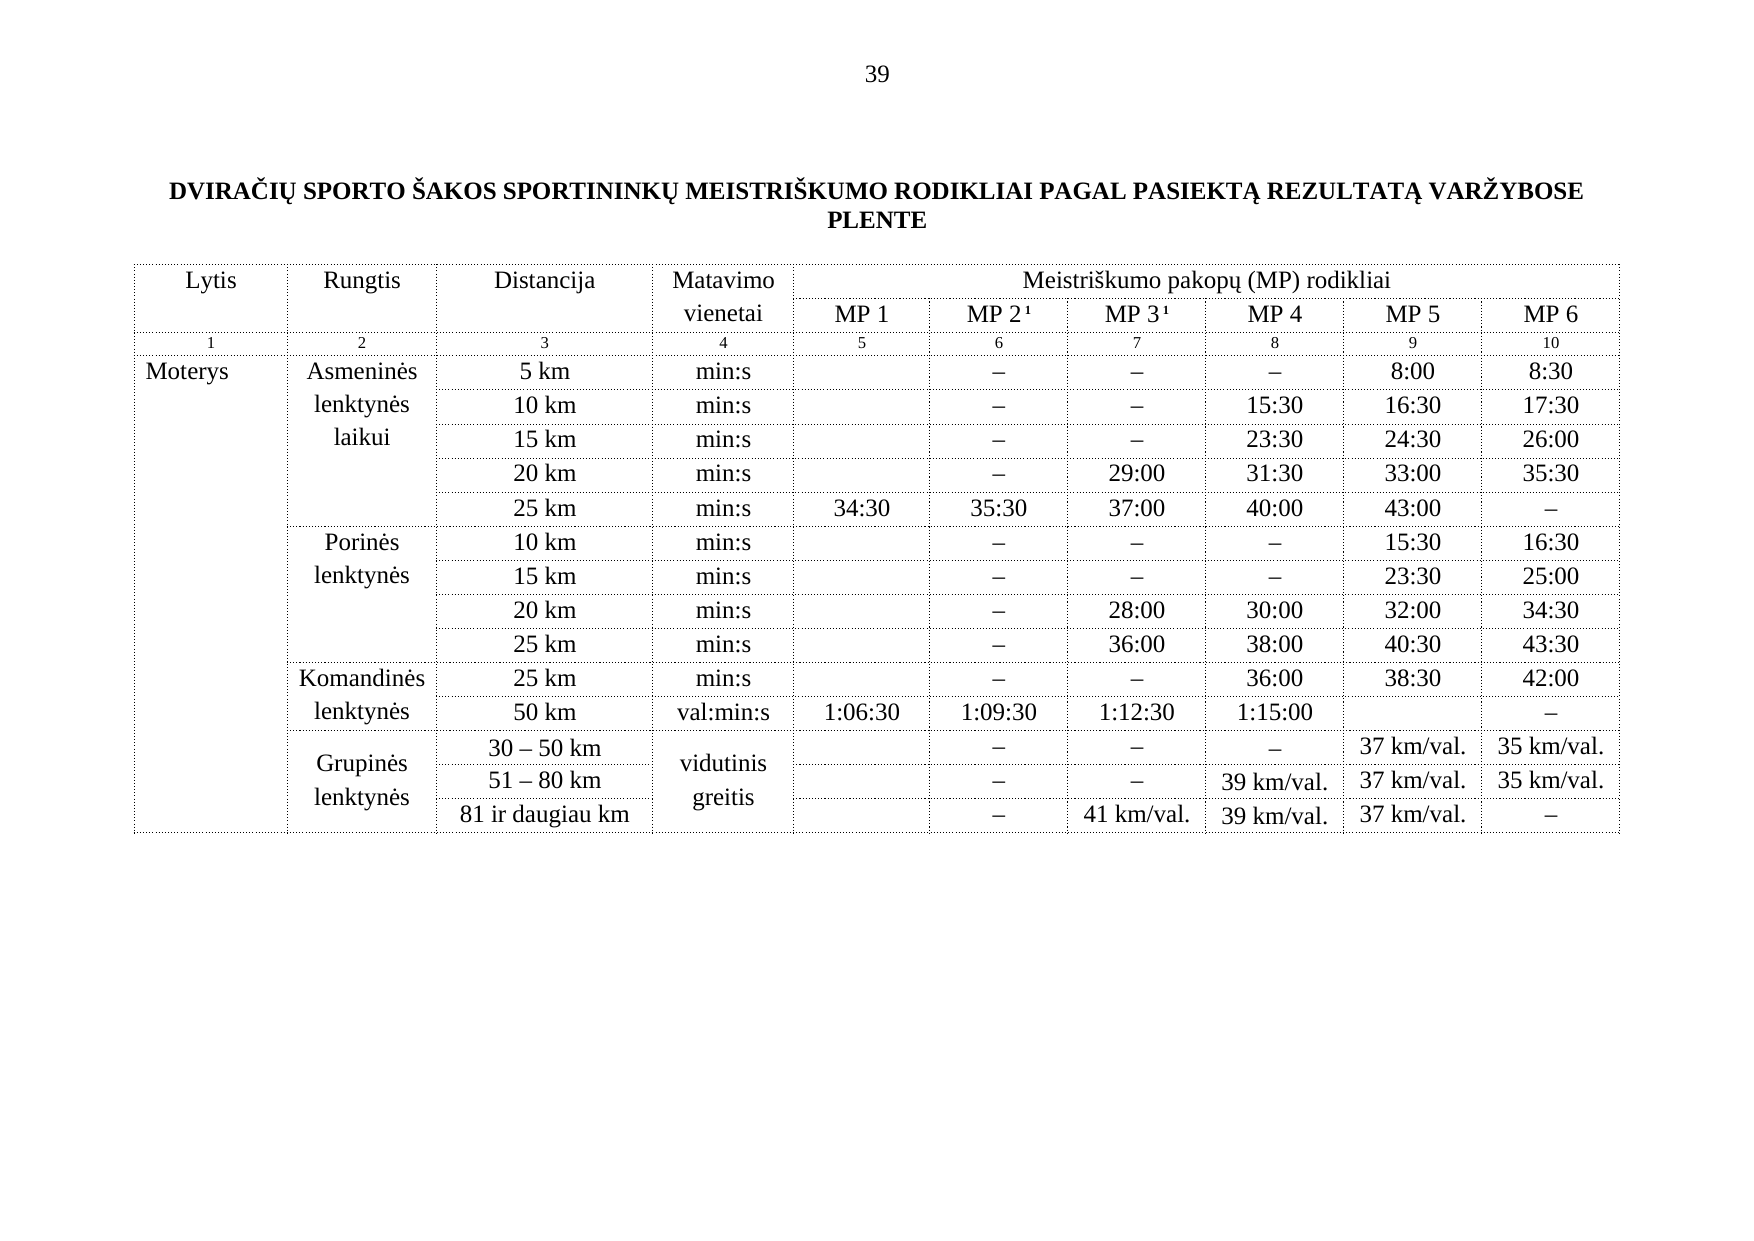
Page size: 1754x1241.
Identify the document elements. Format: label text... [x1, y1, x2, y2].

table_cell 1 [134, 332, 287, 355]
table_cell – [1068, 560, 1206, 594]
table_cell MP 6 [1482, 298, 1620, 332]
table_cell 37:00 [1068, 492, 1206, 526]
table_cell – [1068, 526, 1206, 560]
table_cell 34:30 [794, 492, 930, 526]
table_cell – [930, 628, 1068, 662]
table_cell [794, 458, 930, 492]
table_cell 3 [436, 332, 653, 355]
table_cell 40:30 [1344, 628, 1482, 662]
table_cell 41 km/val. [1068, 798, 1206, 832]
table_cell 15 km [436, 424, 653, 457]
table_cell 43:30 [1482, 628, 1620, 662]
table_cell 25 km [436, 492, 653, 526]
table_cell 32:00 [1344, 594, 1482, 628]
table_cell min:s [653, 526, 794, 560]
table_cell min:s [653, 662, 794, 696]
text DVIRAČIŲ SPORTO ŠAKOS SPORTININKŲ MEISTRIŠKUMO RODIKLIAI PAGAL PASIEKTĄ REZULTATĄ VARŽYBOSE PLENTE [118, 176, 1636, 234]
table_cell 1:09:30 [930, 696, 1068, 730]
table_cell 24:30 [1344, 424, 1482, 457]
table_cell 6 [930, 332, 1068, 355]
table_cell val:min:s [653, 696, 794, 730]
table_cell 5 [794, 332, 930, 355]
table_cell min:s [653, 594, 794, 628]
table_cell – [1206, 355, 1344, 389]
table_cell vidutinis greitis [653, 730, 794, 832]
table_cell [794, 526, 930, 560]
table_cell 1:06:30 [794, 696, 930, 730]
table_cell 42:00 [1482, 662, 1620, 696]
table_cell – [1068, 662, 1206, 696]
table_cell – [1482, 492, 1620, 526]
table_header Meistriškumo pakopų (MP) rodikliai [794, 264, 1620, 298]
table_cell min:s [653, 628, 794, 662]
table_cell 25 km [436, 628, 653, 662]
table_cell 36:00 [1206, 662, 1344, 696]
table_cell MP 1 [794, 298, 930, 332]
table_cell – [930, 458, 1068, 492]
table_cell 8:30 [1482, 355, 1620, 389]
table_cell 10 [1482, 332, 1620, 355]
table_cell – [1068, 730, 1206, 764]
table_cell 38:00 [1206, 628, 1344, 662]
table_cell 16:30 [1482, 526, 1620, 560]
table_cell [1344, 696, 1482, 730]
table_cell 35:30 [1482, 458, 1620, 492]
table_cell 35:30 [930, 492, 1068, 526]
table_cell [794, 594, 930, 628]
table_cell – [930, 424, 1068, 457]
table_cell – [930, 594, 1068, 628]
table_cell 10 km [436, 389, 653, 423]
table_header Rungtis [288, 264, 436, 332]
table_cell 23:30 [1206, 424, 1344, 457]
table_cell 16:30 [1344, 389, 1482, 423]
table_cell MP 4 [1206, 298, 1344, 332]
table_cell min:s [653, 560, 794, 594]
table_cell Grupinės lenktynės [288, 730, 436, 832]
table_cell Porinės lenktynės [288, 526, 436, 662]
table_cell – [930, 355, 1068, 389]
table_cell 50 km [436, 696, 653, 730]
table_cell [794, 389, 930, 423]
table_cell 17:30 [1482, 389, 1620, 423]
table_cell 20 km [436, 458, 653, 492]
table_cell 30:00 [1206, 594, 1344, 628]
table_cell 1:15:00 [1206, 696, 1344, 730]
table_cell 37 km/val. [1344, 764, 1482, 798]
table_cell min:s [653, 355, 794, 389]
table_cell 36:00 [1068, 628, 1206, 662]
table_cell 8:00 [1344, 355, 1482, 389]
table_cell 15:30 [1344, 526, 1482, 560]
table_cell 29:00 [1068, 458, 1206, 492]
table_cell [794, 560, 930, 594]
table_cell 35 km/val. [1482, 730, 1620, 764]
table_cell 33:00 [1344, 458, 1482, 492]
table_cell 1:12:30 [1068, 696, 1206, 730]
table_cell [794, 355, 930, 389]
table_cell 8 [1206, 332, 1344, 355]
table_cell 9 [1344, 332, 1482, 355]
table_cell – [930, 764, 1068, 798]
table_cell 23:30 [1344, 560, 1482, 594]
table_cell 37 km/val. [1344, 730, 1482, 764]
table_cell – [1068, 389, 1206, 423]
table_cell Komandinės lenktynės [288, 662, 436, 730]
table_cell 26:00 [1482, 424, 1620, 457]
table_cell – [1206, 560, 1344, 594]
table_cell – [930, 798, 1068, 832]
table_header Distancija [436, 264, 653, 332]
table_cell 25:00 [1482, 560, 1620, 594]
table_cell 25 km [436, 662, 653, 696]
table_cell 43:00 [1344, 492, 1482, 526]
table_cell – [930, 389, 1068, 423]
table_header Matavimo vienetai [653, 264, 794, 332]
table_cell – [1068, 355, 1206, 389]
table_cell – [1068, 424, 1206, 457]
table_cell – [1206, 526, 1344, 560]
table_cell 15:30 [1206, 389, 1344, 423]
table_cell 30 – 50 km [436, 730, 653, 764]
table_cell 28:00 [1068, 594, 1206, 628]
table_cell 7 [1068, 332, 1206, 355]
table_cell 15 km [436, 560, 653, 594]
table_cell 37 km/val. [1344, 798, 1482, 832]
table_cell – [930, 526, 1068, 560]
table_cell 38:30 [1344, 662, 1482, 696]
table_cell 39 km/val. [1206, 764, 1344, 798]
table_cell Asmeninės lenktynės laikui [288, 355, 436, 526]
table_cell – [930, 662, 1068, 696]
table_cell [794, 730, 930, 764]
table_cell 81 ir daugiau km [436, 798, 653, 832]
table_cell [794, 662, 930, 696]
table_cell min:s [653, 424, 794, 457]
table_cell 39 km/val. [1206, 798, 1344, 832]
table_cell – [930, 730, 1068, 764]
table_header Lytis [134, 264, 287, 332]
table_cell 51 – 80 km [436, 764, 653, 798]
table_cell 35 km/val. [1482, 764, 1620, 798]
table_cell [794, 628, 930, 662]
table_cell 2 [288, 332, 436, 355]
table_cell 20 km [436, 594, 653, 628]
table_cell – [930, 560, 1068, 594]
table_cell min:s [653, 389, 794, 423]
table_cell – [1482, 696, 1620, 730]
table_cell 4 [653, 332, 794, 355]
table_cell MP 3 1 [1068, 298, 1206, 332]
table_cell 5 km [436, 355, 653, 389]
table_cell Moterys [134, 355, 287, 832]
table_cell 31:30 [1206, 458, 1344, 492]
table_cell [794, 424, 930, 457]
table_cell – [1206, 730, 1344, 764]
table_cell MP 2 1 [930, 298, 1068, 332]
table_cell 40:00 [1206, 492, 1344, 526]
table_cell – [1482, 798, 1620, 832]
table_cell 34:30 [1482, 594, 1620, 628]
table_cell [794, 764, 930, 798]
table_cell – [1068, 764, 1206, 798]
table_cell MP 5 [1344, 298, 1482, 332]
table_cell [794, 798, 930, 832]
table_cell min:s [653, 458, 794, 492]
table_cell 10 km [436, 526, 653, 560]
table_cell min:s [653, 492, 794, 526]
